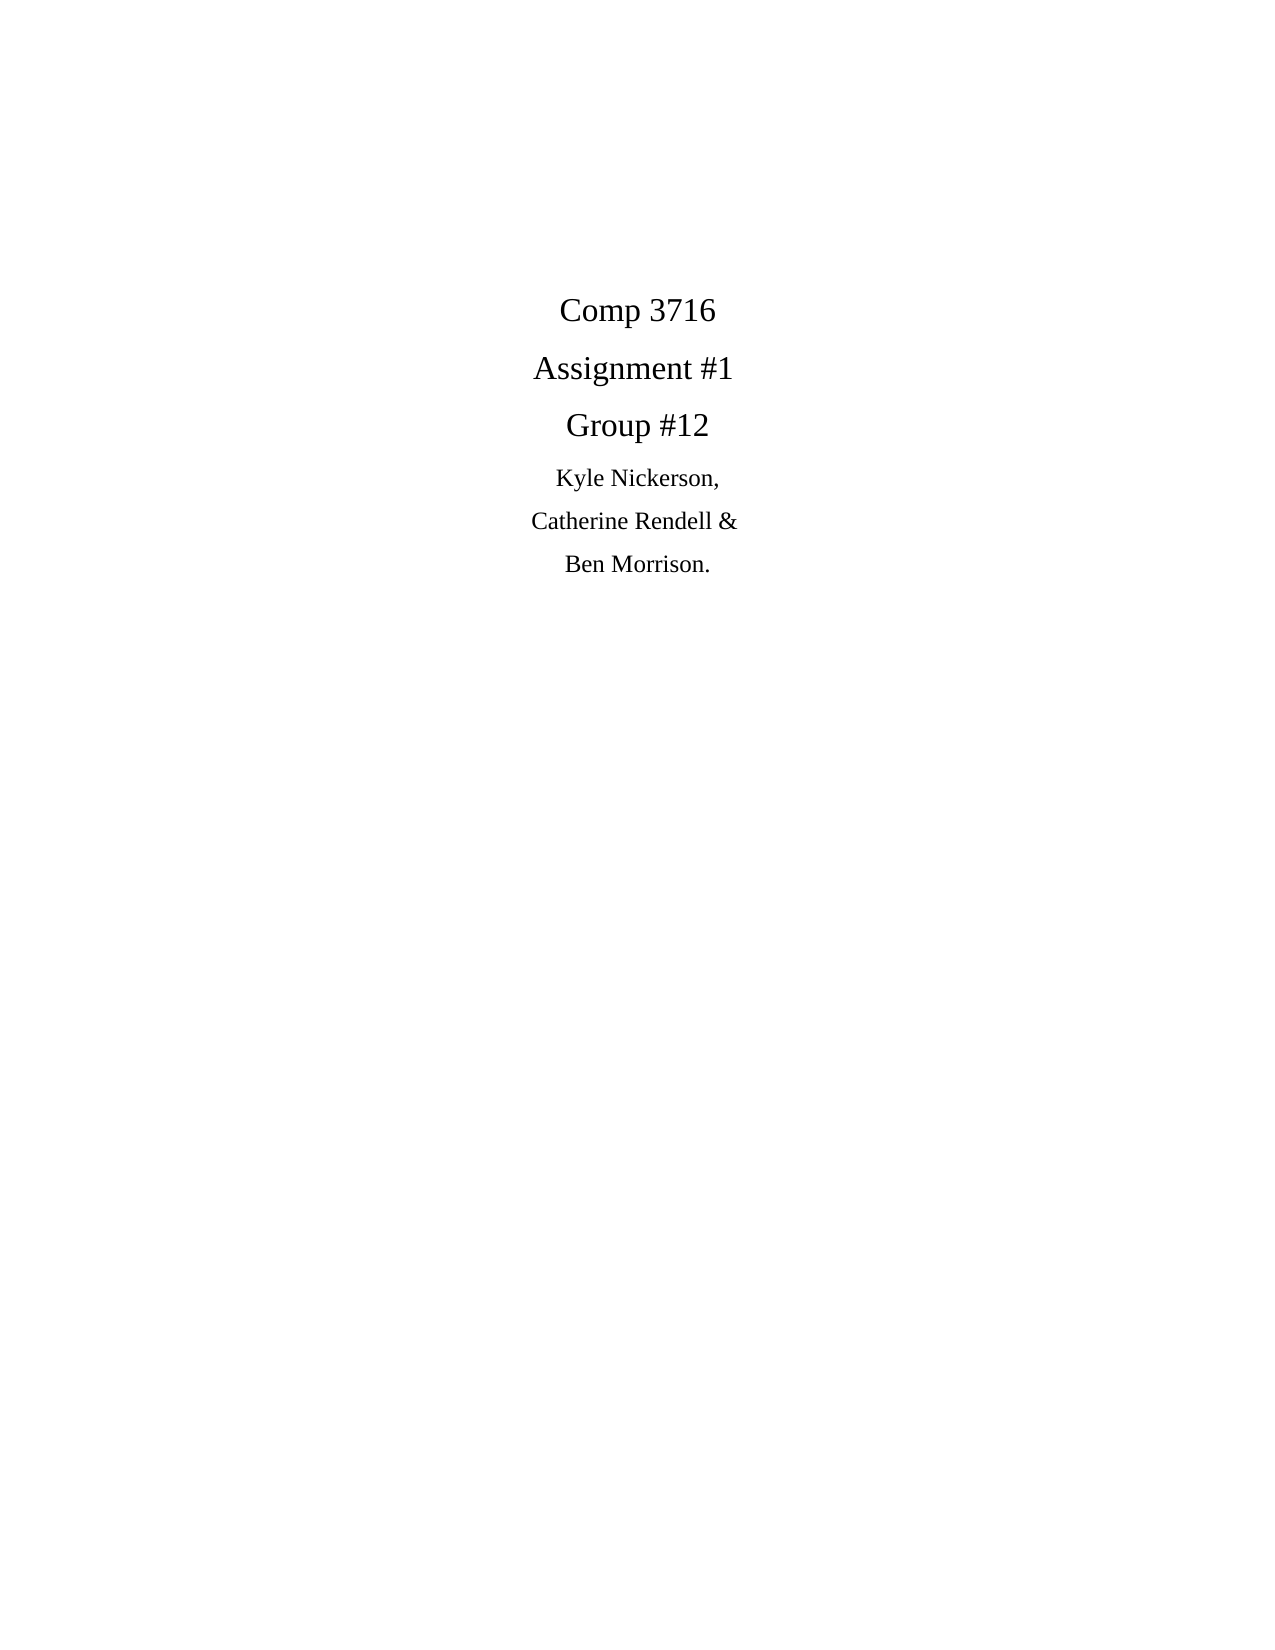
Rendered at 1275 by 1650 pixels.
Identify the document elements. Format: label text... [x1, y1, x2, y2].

text Kyle Nickerson, [118, 463, 1157, 492]
text Comp 3716 [118, 291, 1157, 329]
text Group #12 [118, 406, 1157, 444]
text Assignment #1 [118, 348, 1157, 386]
text Ben Morrison. [118, 549, 1157, 578]
text Catherine Rendell & [118, 506, 1157, 535]
